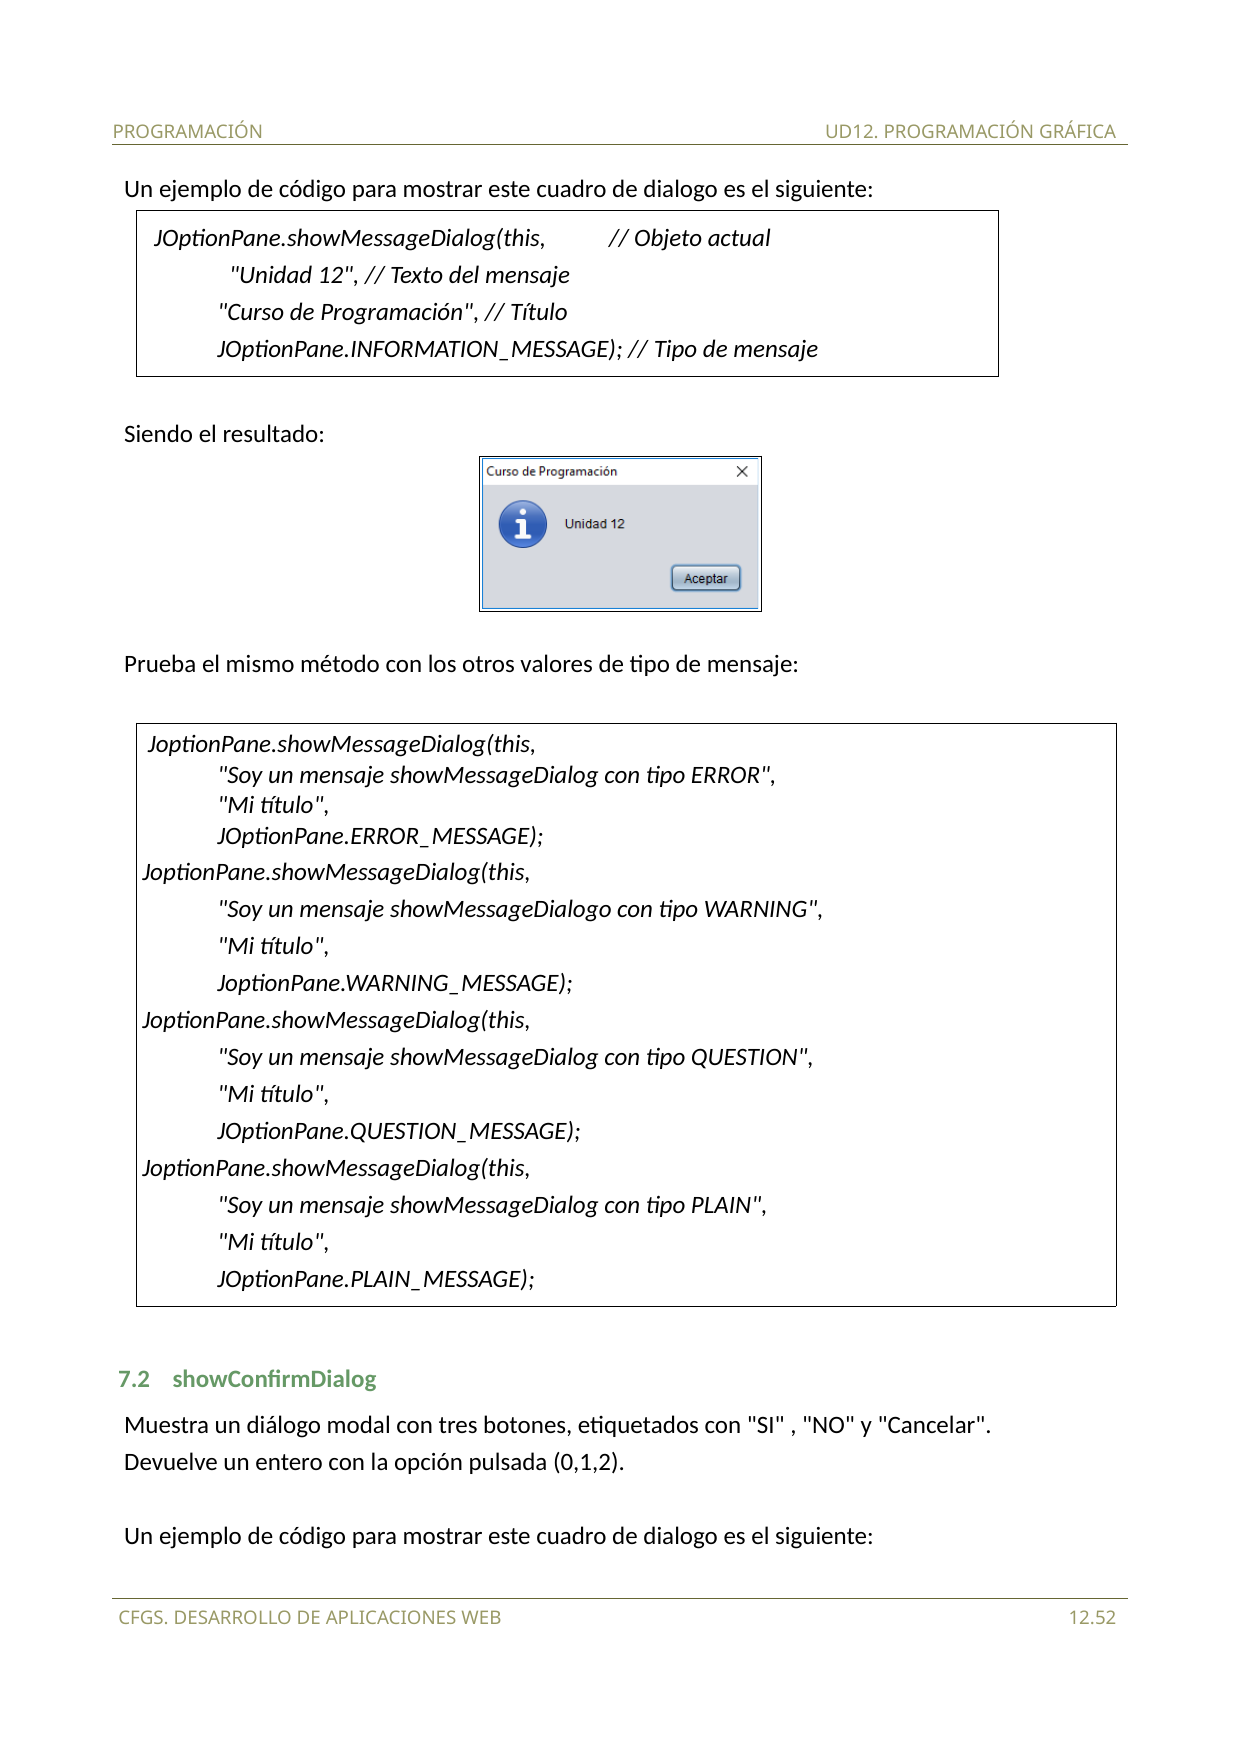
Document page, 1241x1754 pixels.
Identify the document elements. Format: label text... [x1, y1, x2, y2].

text Siendo el resultado: [112, 419, 1128, 449]
table_header JOptionPane.showMessageDialog(this, // Objeto actual "Unidad 12", // Texto del mensaje "Curso de Programación", // Título JOptionPane.INFORMATION_MESSAGE); // Tipo de mensaje [137, 211, 998, 376]
subtitle showConfirmDialog [112, 1363, 1128, 1394]
text Muestra un diálogo modal con tres botones, etiquetados con "SI" , "NO" y "Cancelar". [112, 1409, 1128, 1439]
text Un ejemplo de código para mostrar este cuadro de dialogo es el siguiente: [112, 1520, 1128, 1551]
text Un ejemplo de código para mostrar este cuadro de dialogo es el siguiente: [112, 173, 1128, 204]
text Devuelve un entero con la opción pulsada (0,1,2). [112, 1446, 1128, 1477]
table_header JoptionPane.showMessageDialog(this, "Soy un mensaje showMessageDialog con tipo ERROR", "Mi título", JOptionPane.ERROR_MESSAGE); JoptionPane.showMessageDialog(this, "Soy un mensaje showMessageDialogo con tipo WARNING", "Mi título", JoptionPane.WARNING_MESSAGE); JoptionPane.showMessageDialog(this, "Soy un mensaje showMessageDialog con tipo QUESTION", "Mi título", JOptionPane.QUESTION_MESSAGE); JoptionPane.showMessageDialog(this, "Soy un mensaje showMessageDialog con tipo PLAIN", "Mi título", JOptionPane.PLAIN_MESSAGE); [137, 724, 1116, 1306]
text Prueba el mismo método con los otros valores de tipo de mensaje: [112, 649, 1128, 679]
picture [482, 458, 759, 609]
